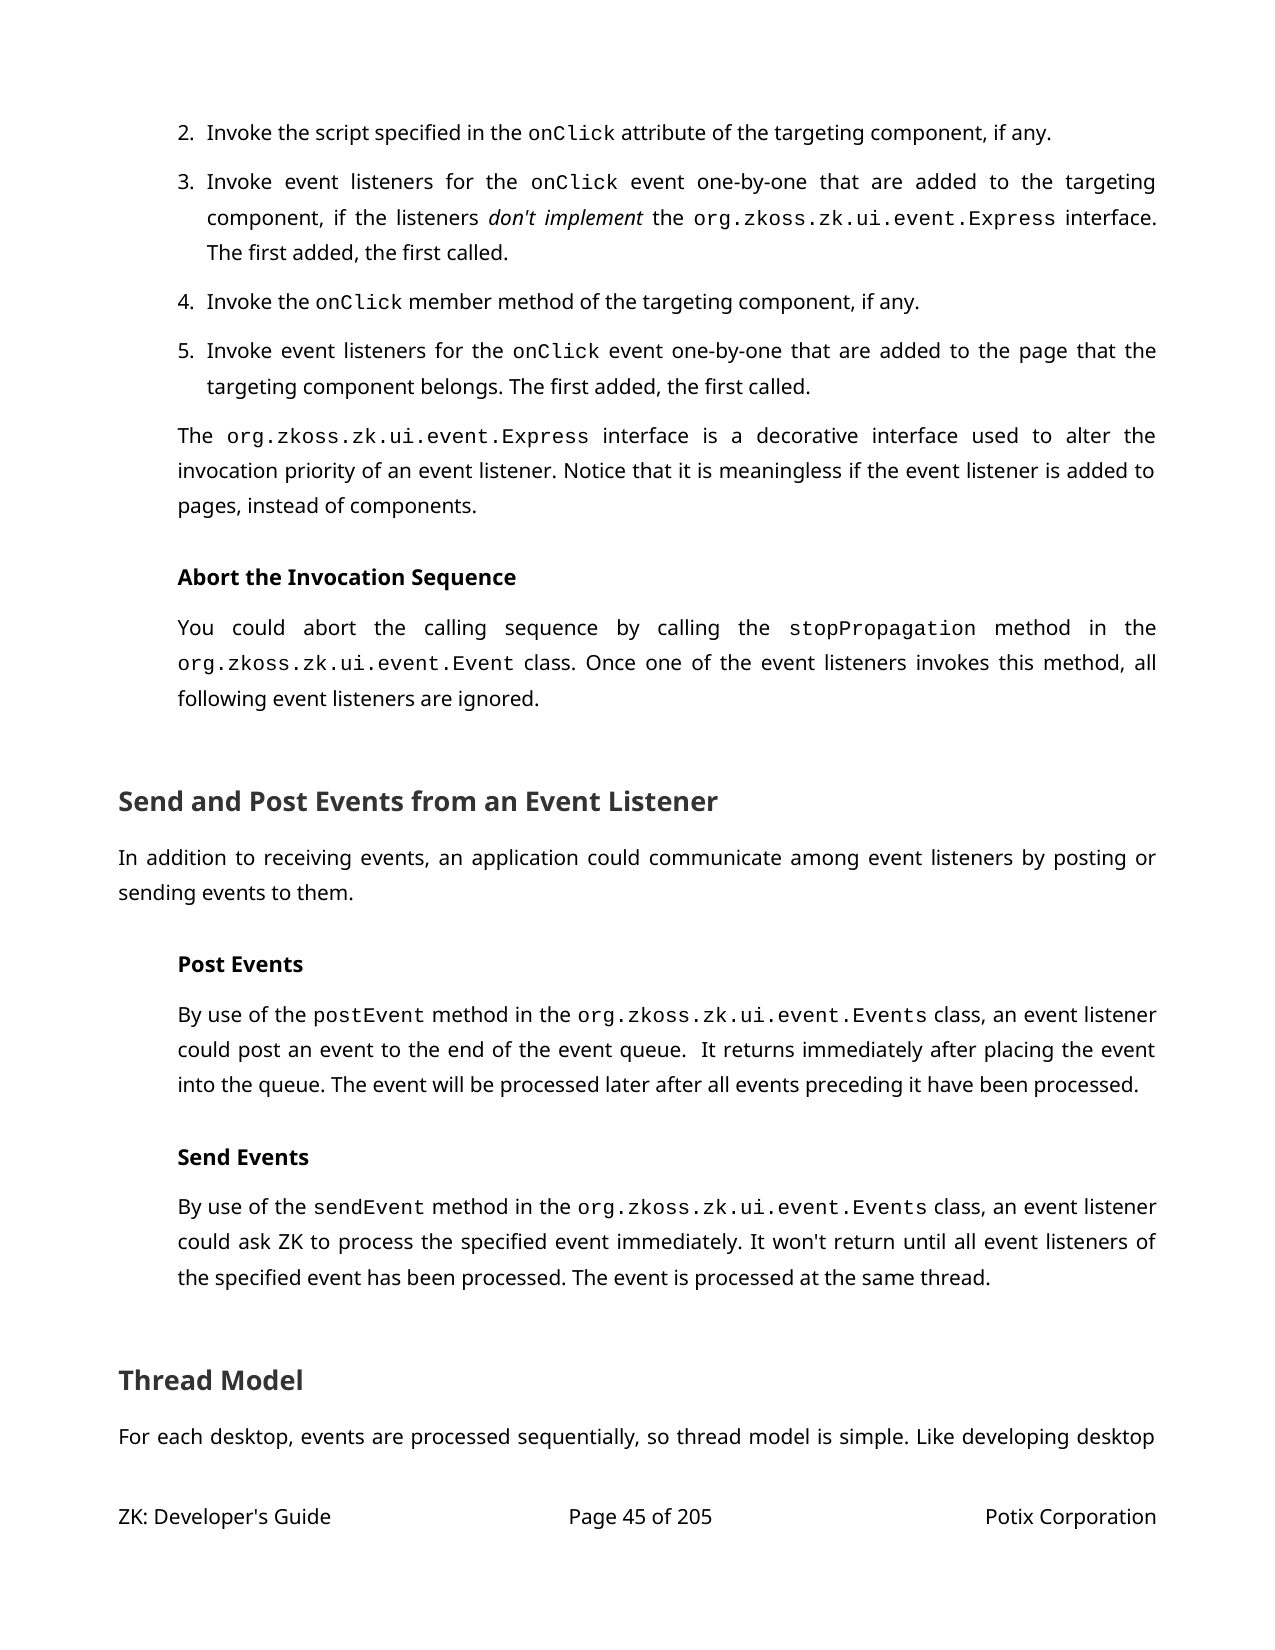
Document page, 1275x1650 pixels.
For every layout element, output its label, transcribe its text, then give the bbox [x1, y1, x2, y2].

subtitle Abort the Invocation Sequence [177, 562, 1157, 592]
text By use of the sendEvent method in the org.zkoss.zk.ui.event.Events class, an event listener could ask ZK to process the specified event immediately. It won't return until all event listeners of the specified event has been processed. The event is processed at the same thread. [177, 1192, 1157, 1291]
subtitle Send and Post Events from an Event Listener [118, 783, 1157, 820]
subtitle Thread Model [118, 1362, 1157, 1398]
subtitle Post Events [177, 949, 1157, 979]
text By use of the postEvent method in the org.zkoss.zk.ui.event.Events class, an event listener could post an event to the end of the event queue. It returns immediately after placing the event into the queue. The event will be processed later after all events preceding it have been processed. [177, 1000, 1157, 1099]
subtitle Send Events [177, 1141, 1157, 1171]
list Invoke event listeners for the onClick event one-by-one that are added to the page that the targeting component belongs. The first added, the first called. [177, 336, 1157, 400]
text In addition to receiving events, an application could communicate among event listeners by posting or sending events to them. [118, 843, 1157, 907]
list Invoke the onClick member method of the targeting component, if any. [177, 287, 1157, 316]
text The org.zkoss.zk.ui.event.Express interface is a decorative interface used to alter the invocation priority of an event listener. Notice that it is meaningless if the event listener is added to pages, instead of components. [177, 421, 1157, 520]
list Invoke event listeners for the onClick event one-by-one that are added to the targeting component, if the listeners don't implement the org.zkoss.zk.ui.event.Express interface. The first added, the first called. [177, 167, 1157, 267]
text You could abort the calling sequence by calling the stopPropagation method in the org.zkoss.zk.ui.event.Event class. Once one of the event listeners invokes this method, all following event listeners are ignored. [177, 613, 1157, 712]
text For each desktop, events are processed sequentially, so thread model is simple. Like developing desktop [118, 1422, 1157, 1450]
list Invoke the script specified in the onClick attribute of the targeting component, if any. [177, 118, 1157, 147]
